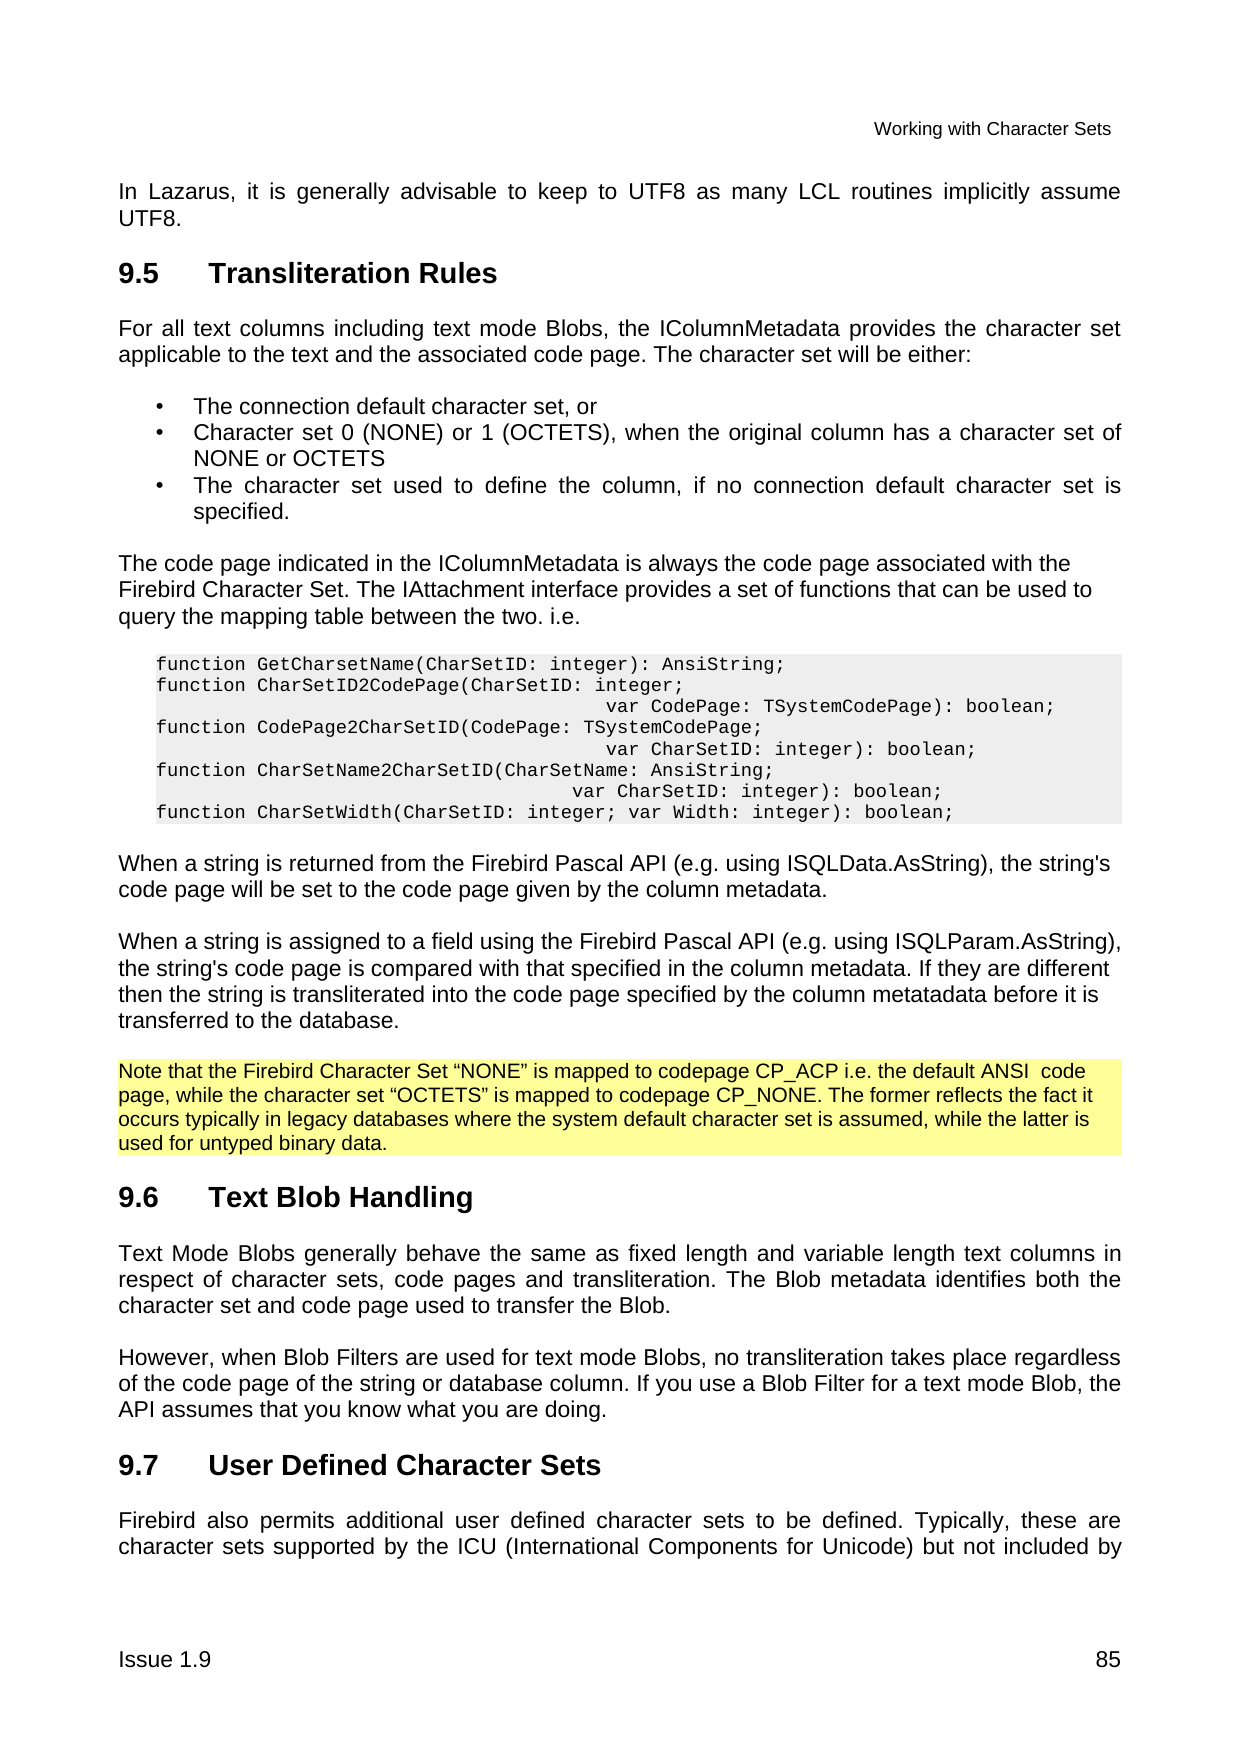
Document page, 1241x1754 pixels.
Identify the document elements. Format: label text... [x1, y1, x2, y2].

text function CharSetWidth(CharSetID: integer; var Width: integer): boolean; [156, 803, 1122, 824]
list Character set 0 (NONE) or 1 (OCTETS), when the original column has a character set of NONE or OCTETS [156, 419, 1122, 472]
text function CharSetID2CodePage(CharSetID: integer; [156, 676, 1122, 697]
text var CharSetID: integer): boolean; [156, 782, 1122, 803]
text var CodePage: TSystemCodePage): boolean; [156, 697, 1122, 718]
text Note that the Firebird Character Set “NONE” is mapped to codepage CP_ACP i.e. the default ANSI code page, while the character set “OCTETS” is mapped to codepage CP_NONE. The former reflects the fact it occurs typically in legacy databases where the system default character set is assumed, while the latter is used for untyped binary data. [118, 1059, 1122, 1155]
subtitle Transliteration Rules [118, 256, 1122, 289]
text Firebird also permits additional user defined character sets to be defined. Typically, these are character sets supported by the ICU (International Components for Unicode) but not included by [118, 1507, 1122, 1559]
text Text Mode Blobs generally behave the same as fixed length and variable length text columns in respect of character sets, code pages and transliteration. The Blob metadata identifies both the character set and code page used to transfer the Blob. [118, 1239, 1122, 1319]
text For all text columns including text mode Blobs, the IColumnMetadata provides the character set applicable to the text and the associated code page. The character set will be either: [118, 315, 1122, 368]
text function CodePage2CharSetID(CodePage: TSystemCodePage; [156, 718, 1122, 739]
list The character set used to define the column, if no connection default character set is specified. [156, 472, 1122, 524]
list The connection default character set, or [156, 393, 1122, 419]
text When a string is returned from the Firebird Pascal API (e.g. using ISQLData.AsString), the string's code page will be set to the code page given by the column metadata. [118, 850, 1122, 903]
text The code page indicated in the IColumnMetadata is always the code page associated with the Firebird Character Set. The IAttachment interface provides a set of functions that can be used to query the mapping table between the two. i.e. [118, 550, 1122, 629]
subtitle User Defined Character Sets [118, 1448, 1122, 1481]
subtitle Text Blob Handling [118, 1181, 1122, 1214]
text In Lazarus, it is generally advisable to keep to UTF8 as many LCL routines implicitly assume UTF8. [118, 178, 1122, 231]
text function CharSetName2CharSetID(CharSetName: AnsiString; [156, 761, 1122, 782]
text When a string is assigned to a field using the Firebird Pascal API (e.g. using ISQLParam.AsString), the string's code page is compared with that specified in the column metadata. If they are different then the string is transliterated into the code page specified by the column metatadata before it is transferred to the database. [118, 928, 1122, 1034]
text var CharSetID: integer): boolean; [156, 739, 1122, 761]
text function GetCharsetName(CharSetID: integer): AnsiString; [156, 654, 1122, 676]
text However, when Blob Filters are used for text mode Blobs, no transliteration takes place regardless of the code page of the string or database column. If you use a Blob Filter for a text mode Blob, the API assumes that you know what you are doing. [118, 1344, 1122, 1423]
